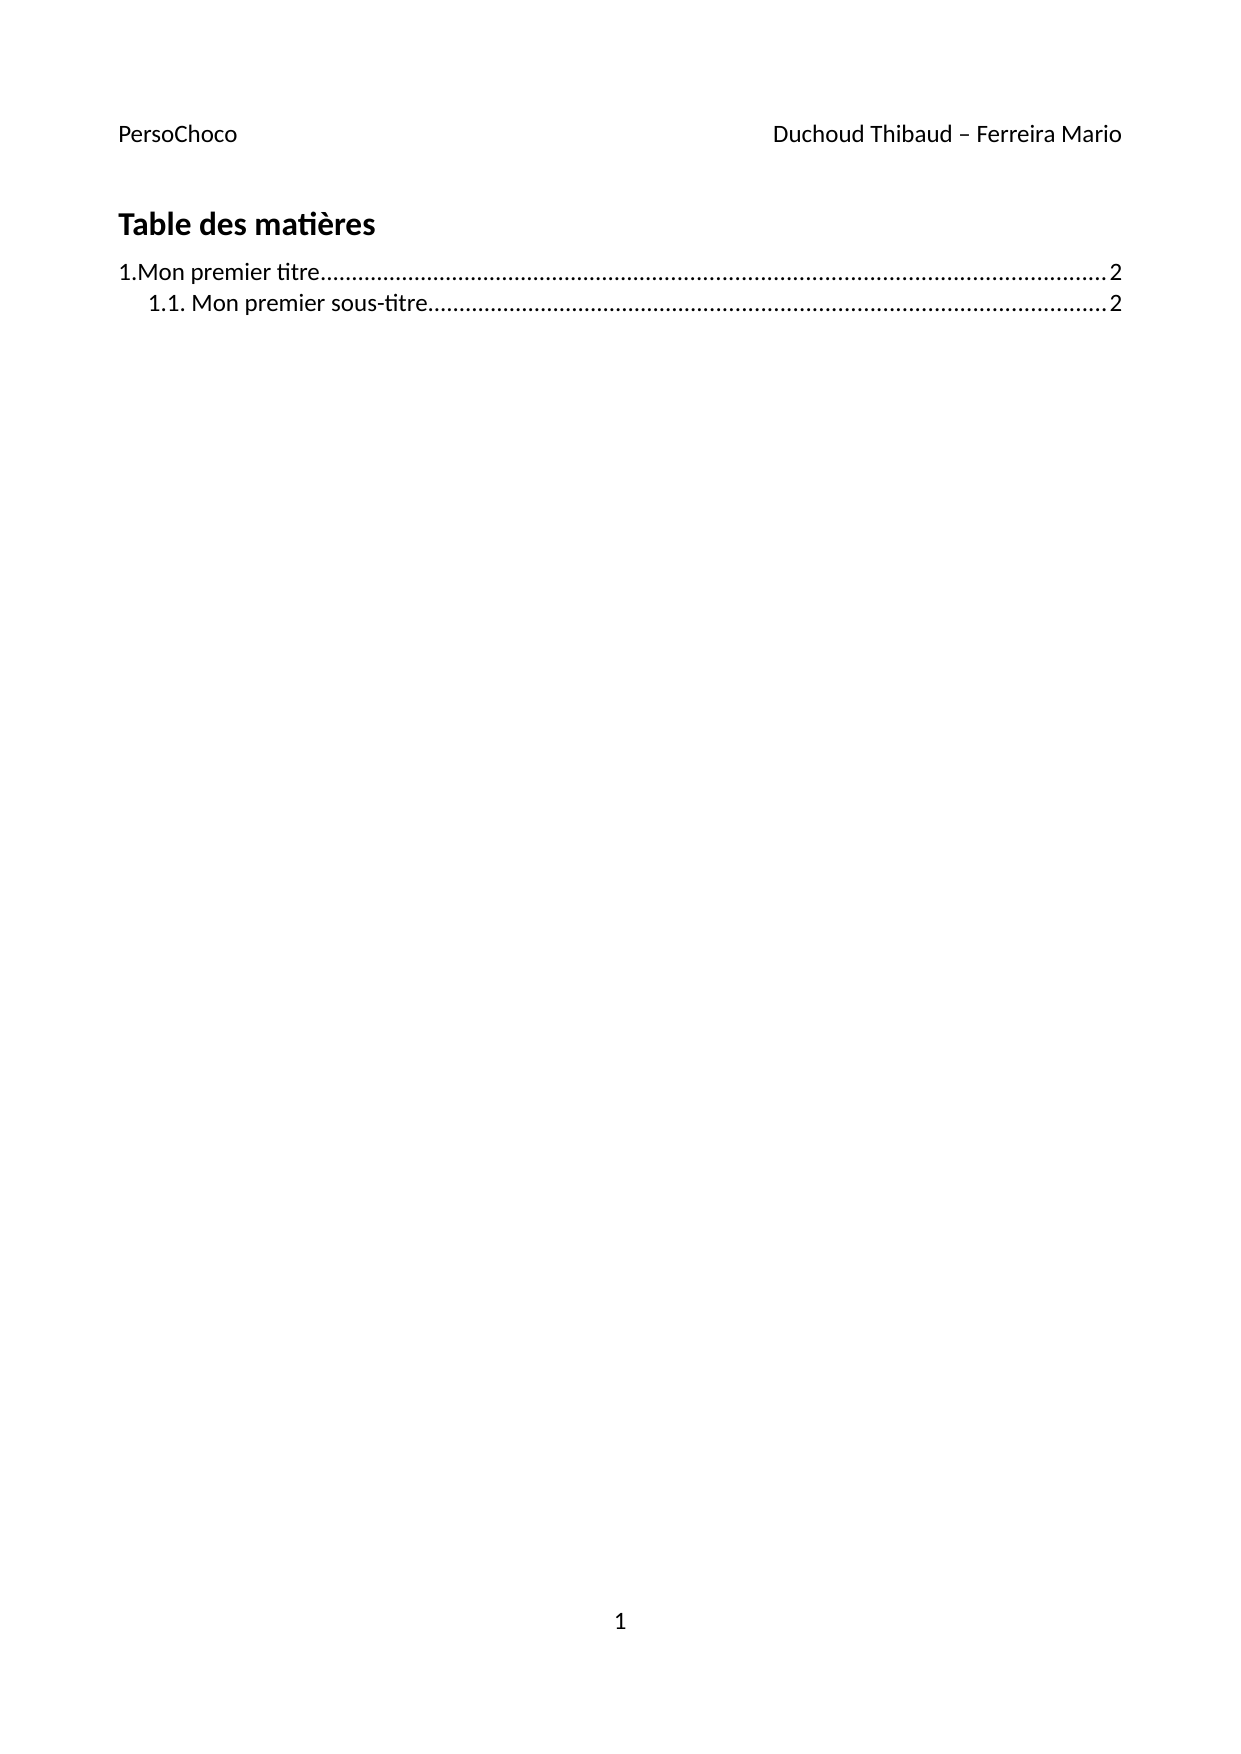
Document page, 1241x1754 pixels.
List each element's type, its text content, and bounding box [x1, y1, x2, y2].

subtitle Table des matières [118, 203, 1122, 244]
text 1.Mon premier titre 2 [118, 256, 1122, 287]
text 1.1. Mon premier sous-titre 2 [148, 287, 1122, 317]
